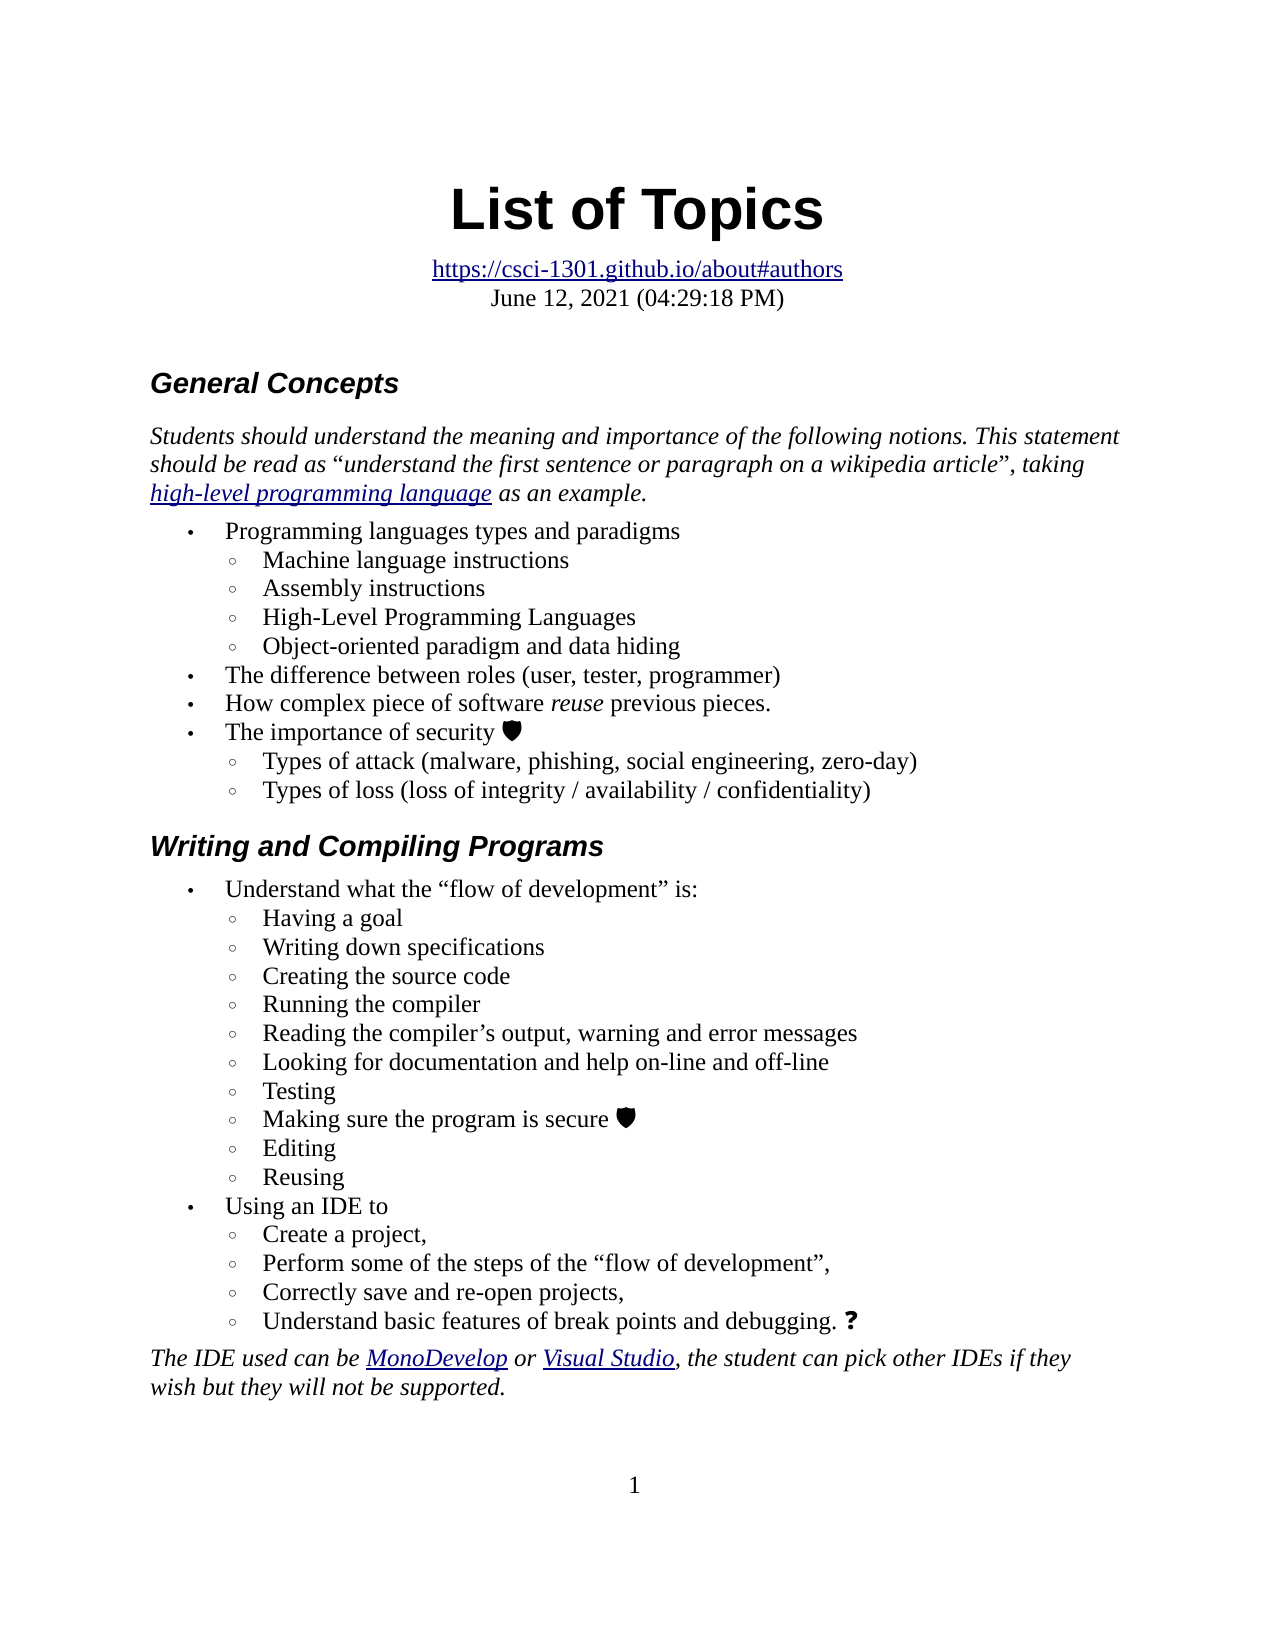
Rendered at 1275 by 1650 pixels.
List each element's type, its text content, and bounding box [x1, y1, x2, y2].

list High-Level Programming Languages [225, 602, 1125, 631]
text Students should understand the meaning and importance of the following notions. This statement should be read as “understand the first sentence or paragraph on a wikipedia article”, taking high-level programming language as an example. [150, 421, 1125, 507]
list Having a goal [225, 903, 1125, 932]
list The importance of security 🛡️ [187, 717, 1125, 746]
list Reusing [225, 1162, 1125, 1191]
list The difference between roles (user, tester, programmer) [187, 660, 1125, 688]
list Running the compiler [225, 989, 1125, 1018]
list Assembly instructions [225, 573, 1125, 602]
list Reading the compiler’s output, warning and error messages [225, 1018, 1125, 1047]
text The IDE used can be MonoDevelop or Visual Studio, the student can pick other IDEs if they wish but they will not be supported. [150, 1343, 1125, 1401]
list How complex piece of software reuse previous pieces. [187, 688, 1125, 717]
list Understand what the “flow of development” is: [187, 874, 1125, 903]
list Object-oriented paradigm and data hiding [225, 631, 1125, 660]
list Using an IDE to [187, 1191, 1125, 1219]
title List of Topics [150, 175, 1125, 242]
text https://csci-1301.github.io/about#authors [150, 254, 1125, 283]
list Create a project, [225, 1219, 1125, 1248]
list Types of loss (loss of integrity / availability / confidentiality) [225, 775, 1125, 803]
list Types of attack (malware, phishing, social engineering, zero-day) [225, 746, 1125, 775]
list Testing [225, 1076, 1125, 1104]
list Making sure the program is secure 🛡️ [225, 1104, 1125, 1133]
list Editing [225, 1133, 1125, 1162]
list Correctly save and re-open projects, [225, 1277, 1125, 1306]
list Creating the source code [225, 961, 1125, 989]
list Perform some of the steps of the “flow of development”, [225, 1248, 1125, 1277]
list Writing down specifications [225, 932, 1125, 961]
list Looking for documentation and help on-line and off-line [225, 1047, 1125, 1076]
text June 12, 2021 (04:29:18 PM) [150, 283, 1125, 312]
subtitle Writing and Compiling Programs [150, 828, 1125, 862]
list Programming languages types and paradigms [187, 516, 1125, 545]
subtitle General Concepts [150, 366, 1125, 399]
list Understand basic features of break points and debugging. ❓ [225, 1306, 1125, 1334]
list Machine language instructions [225, 545, 1125, 573]
